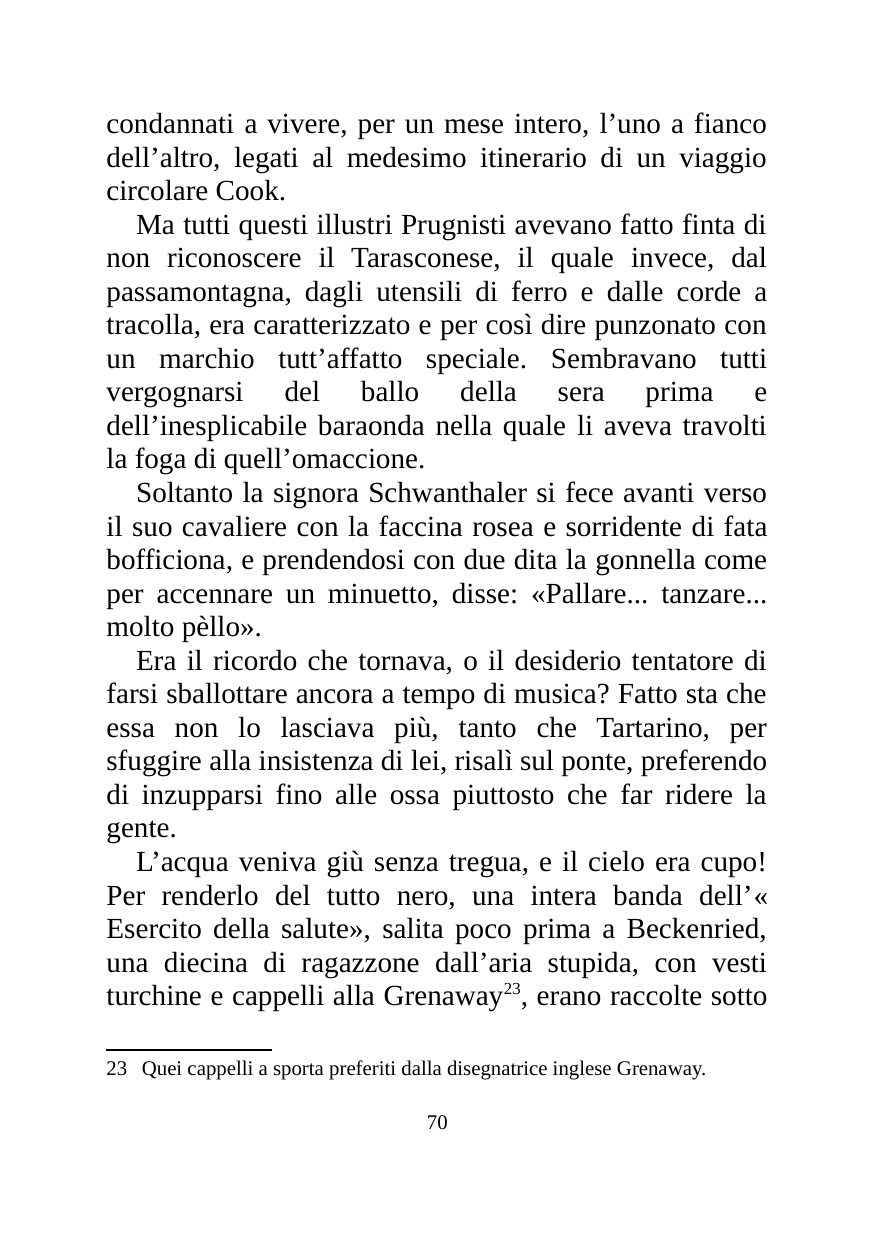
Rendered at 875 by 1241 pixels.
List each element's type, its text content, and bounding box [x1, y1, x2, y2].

text Ma tutti questi illustri Prugnisti avevano fatto finta di non riconoscere il Tarasconese, il quale invece, dal passamontagna, dagli utensili di ferro e dalle corde a tracolla, era caratterizzato e per così dire punzonato con un marchio tutt’affatto speciale. Sembravano tutti vergognarsi del ballo della sera prima e dell’inesplicabile baraonda nella quale li aveva travolti la foga di quell’omaccione. [106, 207, 768, 475]
text Quei cappelli a sporta preferiti dalla disegnatrice inglese Grenaway. [106, 1056, 768, 1080]
text Era il ricordo che tornava, o il desiderio tentatore di farsi sballottare ancora a tempo di musica? Fatto sta che essa non lo lasciava più, tanto che Tartarino, per sfuggire alla insistenza di lei, risalì sul ponte, preferendo di inzupparsi fino alle ossa piuttosto che far ridere la gente. [106, 643, 768, 844]
text Soltanto la signora Schwanthaler si fece avanti verso il suo cavaliere con la faccina rosea e sorridente di fata bofficiona, e prendendosi con due dita la gonnella come per accennare un minuetto, disse: «Pallare... tanzare... molto pèllo». [106, 475, 768, 643]
text L’acqua veniva giù senza tregua, e il cielo era cupo!Per renderlo del tutto nero, una intera banda dell’« Esercito della salute», salita poco prima a Beckenried, una diecina di ragazzone dall’aria stupida, con vesti turchine e cappelli alla Grenaway, erano raccolte sotto [106, 844, 768, 1012]
text condannati a vivere, per un mese intero, l’uno a fianco dell’altro, legati al medesimo itinerario di un viaggio circolare Cook. [106, 106, 768, 207]
